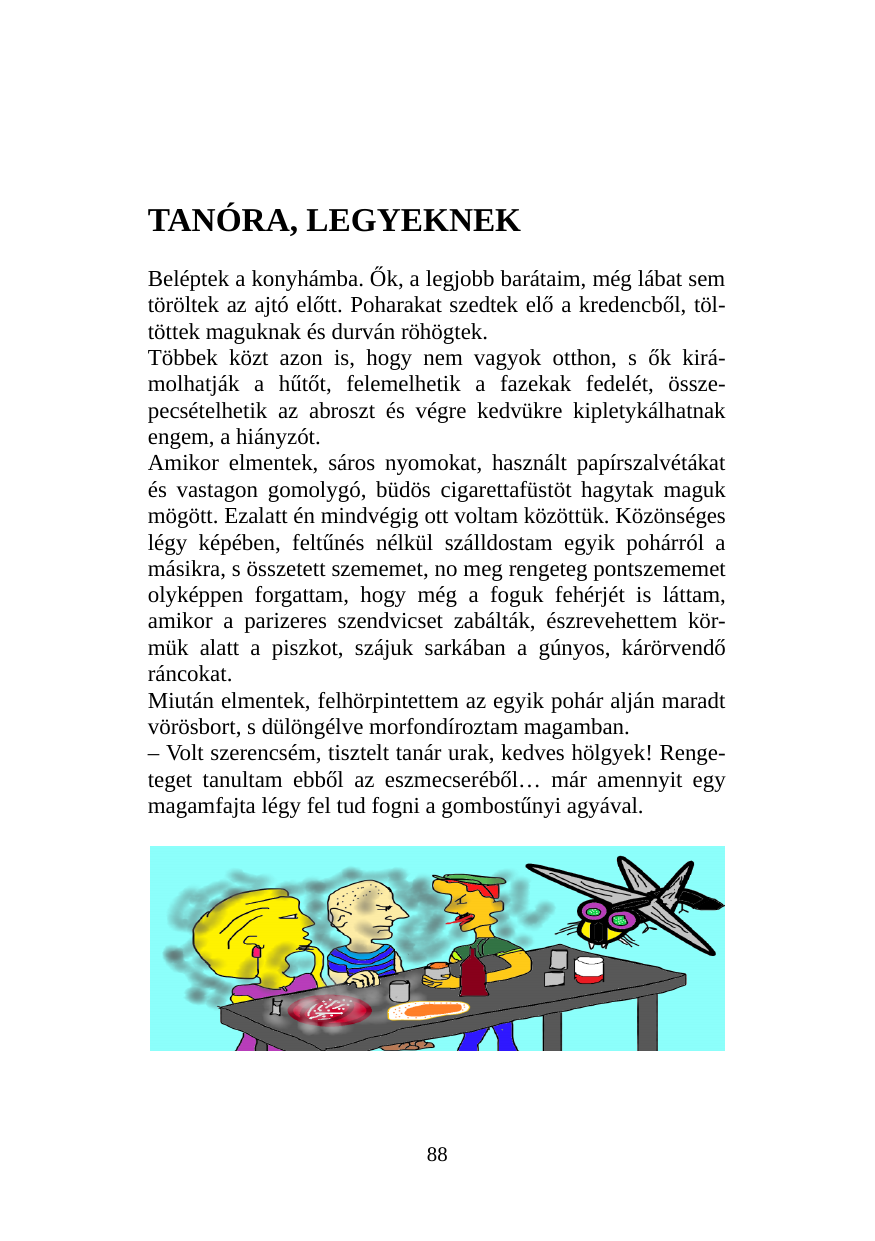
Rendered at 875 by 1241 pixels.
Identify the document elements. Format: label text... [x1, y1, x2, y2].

text Amikor elmentek, sáros nyomokat, használt papírszalvétákat és vastagon gomolygó, büdös cigarettafüstöt hagytak maguk mögött. Ezalatt én mindvégig ott voltam közöttük. Közönséges légy képében, feltűnés nélkül szálldostam egyik pohárról a másikra, s összetett szememet, no meg rengeteg pontszememet olyképpen forgattam, hogy még a foguk fehérjét is láttam, amikor a parizeres szendvicset zabálták, észrevehettem kör-mük alatt a piszkot, szájuk sarkában a gúnyos, kárörvendő ráncokat. [148, 449, 726, 687]
text TANÓRA, LEGYEKNEK [148, 200, 726, 239]
text Beléptek a konyhámba. Ők, a legjobb barátaim, még lábat sem töröltek az ajtó előtt. Poharakat szedtek elő a kredencből, töl-töttek maguknak és durván röhögtek. [148, 265, 726, 344]
text – Volt szerencsém, tisztelt tanár urak, kedves hölgyek! Renge-teget tanultam ebből az eszmecseréből… már amennyit egy magamfajta légy fel tud fogni a gombostűnyi agyával. [148, 739, 726, 818]
text Miután elmentek, felhörpintettem az egyik pohár alján maradt vörösbort, s dülöngélve morfondíroztam magamban. [148, 687, 726, 739]
text Többek közt azon is, hogy nem vagyok otthon, s ők kirá-molhatják a hűtőt, felemelhetik a fazekak fedelét, össze-pecsételhetik az abroszt és végre kedvükre kipletykálhatnak engem, a hiányzót. [148, 344, 726, 449]
picture [149, 846, 726, 1051]
